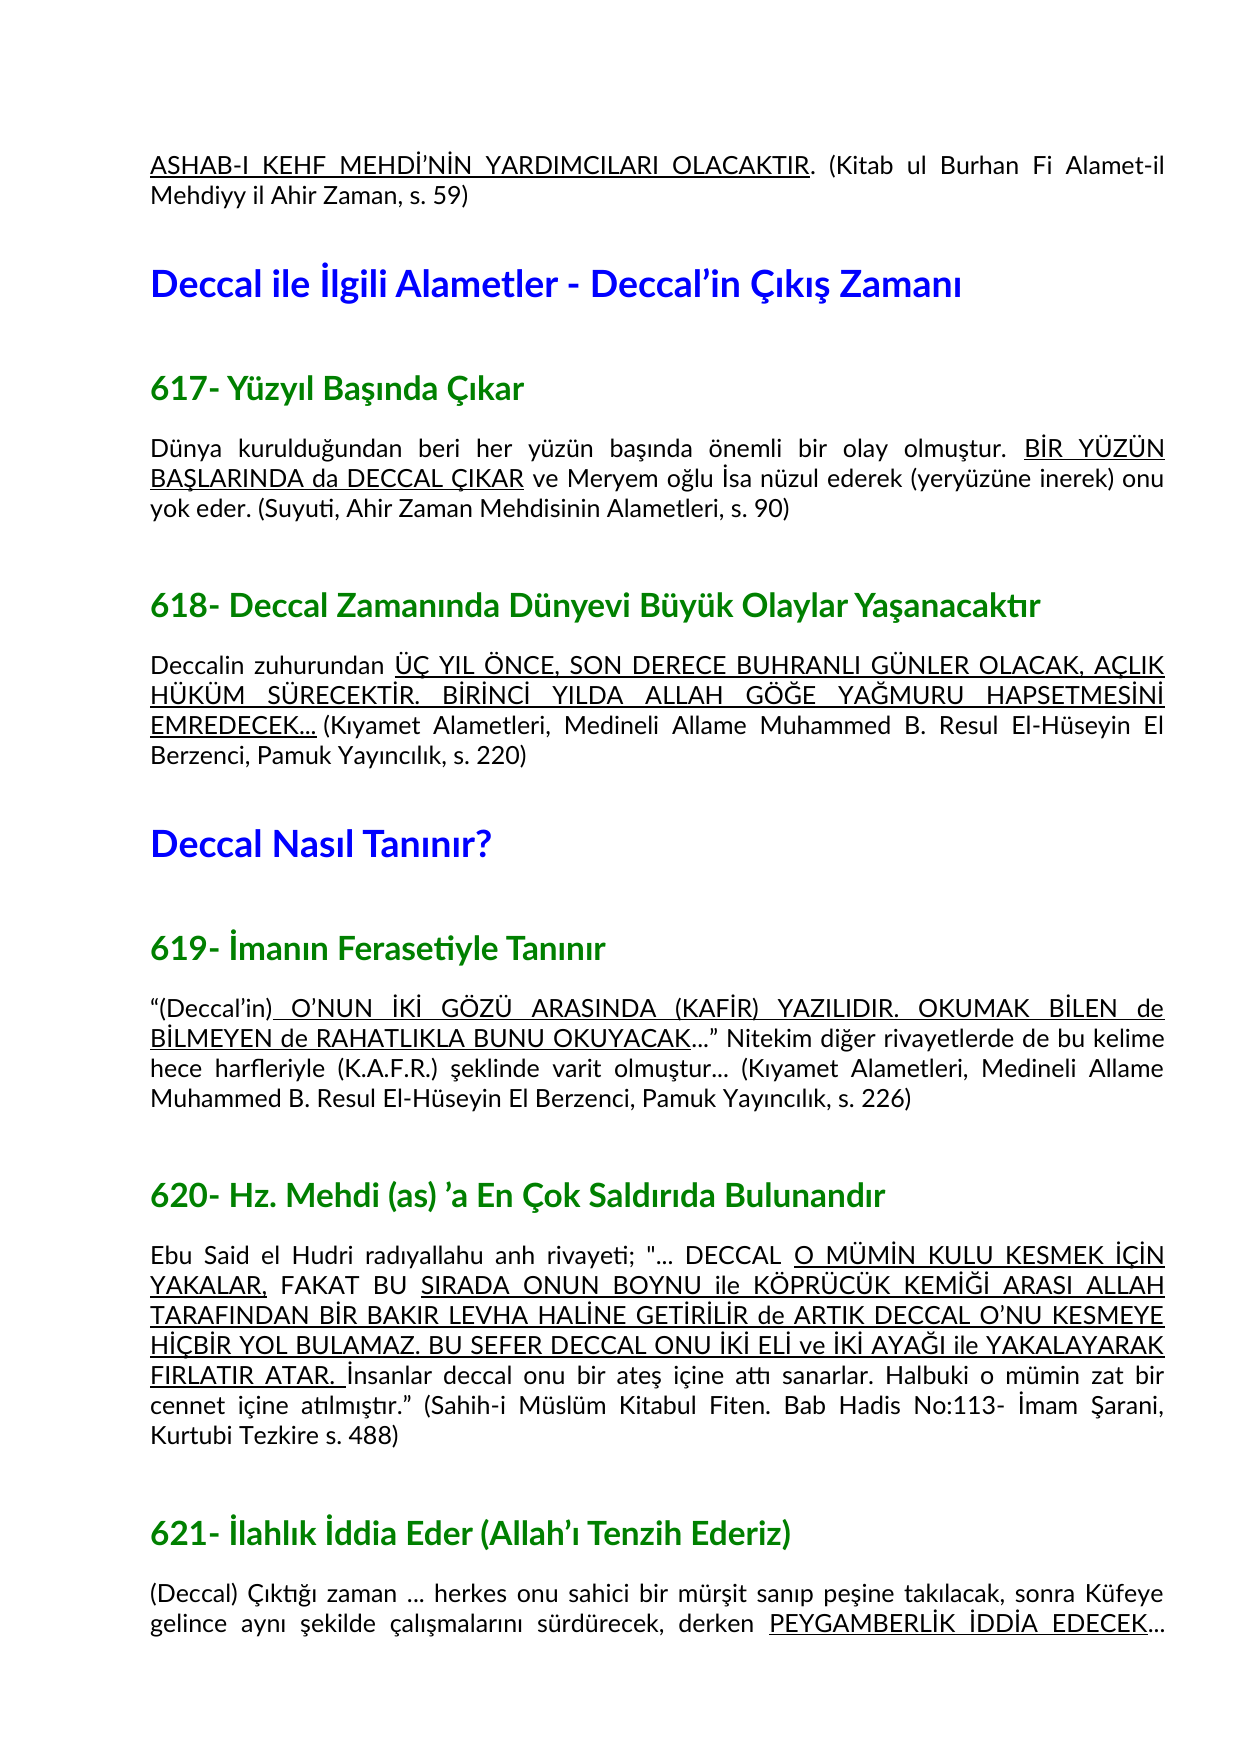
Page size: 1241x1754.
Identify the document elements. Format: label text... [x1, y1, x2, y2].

text EMREDECEK... (Kıyamet Alametleri, Medineli Allame Muhammed B. Resul El-Hüseyin El Berzenci, Pamuk Yayıncılık, s. 220) [150, 708, 1165, 770]
subtitle 621- İlahlık İddia Eder (Allah’ı Tenzih Ederiz) [150, 1512, 1165, 1552]
text Dünya kurulduğundan beri her yüzün başında önemli bir olay olmuştur. BİR YÜZÜN BAŞLARINDA da DECCAL ÇIKAR ve Meryem oğlu İsa nüzul ederek (yeryüzüne inerek) onu yok eder. (Suyuti, Ahir Zaman Mehdisinin Alametleri, s. 90) [150, 432, 1165, 522]
text Ebu Said el Hudri radıyallahu anh rivayeti; "... DECCAL O MÜMİN KULU KESMEK İÇİN YAKALAR, FAKAT BU SIRADA ONUN BOYNU ile KÖPRÜCÜK KEMİĞİ ARASI ALLAH TARAFINDAN BİR BAKIR LEVHA HALİNE GETİRİLİR de ARTIK DECCAL O’NU KESMEYE [150, 1240, 1165, 1326]
subtitle 620- Hz. Mehdi (as) ’a En Çok Saldırıda Bulunandır [150, 1175, 1165, 1215]
text HİÇBİR YOL BULAMAZ. BU SEFER DECCAL ONU İKİ ELİ ve İKİ AYAĞI ile YAKALAYARAK [150, 1328, 1165, 1356]
text Deccalin zuhurundan ÜÇ YIL ÖNCE, SON DERECE BUHRANLI GÜNLER OLACAK, AÇLIK HÜKÜM SÜRECEKTİR. BİRİNCİ YILDA ALLAH GÖĞE YAĞMURU HAPSETMESİNİ [150, 650, 1165, 706]
text ASHAB-I KEHF MEHDİ’NİN YARDIMCILARI OLACAKTIR. (Kitab ul Burhan Fi Alamet-il Mehdiyy il Ahir Zaman, s. 59) [150, 150, 1165, 210]
subtitle 617- Yüzyıl Başında Çıkar [150, 367, 1165, 407]
text FIRLATIR ATAR. İnsanlar deccal onu bir ateş içine attı sanarlar. Halbuki o mümin zat bir cennet içine atılmıştır.” (Sahih-i Müslüm Kitabul Fiten. Bab Hadis No:113- İmam Şarani, Kurtubi Tezkire s. 488) [150, 1358, 1165, 1450]
subtitle Deccal ile İlgili Alametler - Deccal’in Çıkış Zamanı [150, 260, 1165, 305]
text (Deccal) Çıktığı zaman ... herkes onu sahici bir mürşit sanıp peşine takılacak, sonra Küfeye gelince aynı şekilde çalışmalarını sürdürecek, derken PEYGAMBERLİK İDDİA EDECEK... [150, 1577, 1165, 1637]
subtitle 619- İmanın Ferasetiyle Tanınır [150, 927, 1165, 967]
text “(Deccal’in) O’NUN İKİ GÖZÜ ARASINDA (KAFİR) YAZILIDIR. OKUMAK BİLEN de BİLMEYEN de RAHATLIKLA BUNU OKUYACAK...” Nitekim diğer rivayetlerde de bu kelime hece harfleriyle (K.A.F.R.) şeklinde varit olmuştur... (Kıyamet Alametleri, Medineli Allame Muhammed B. Resul El-Hüseyin El Berzenci, Pamuk Yayıncılık, s. 226) [150, 992, 1165, 1112]
subtitle Deccal Nasıl Tanınır? [150, 820, 1165, 865]
subtitle 618- Deccal Zamanında Dünyevi Büyük Olaylar Yaşanacaktır [150, 585, 1165, 625]
